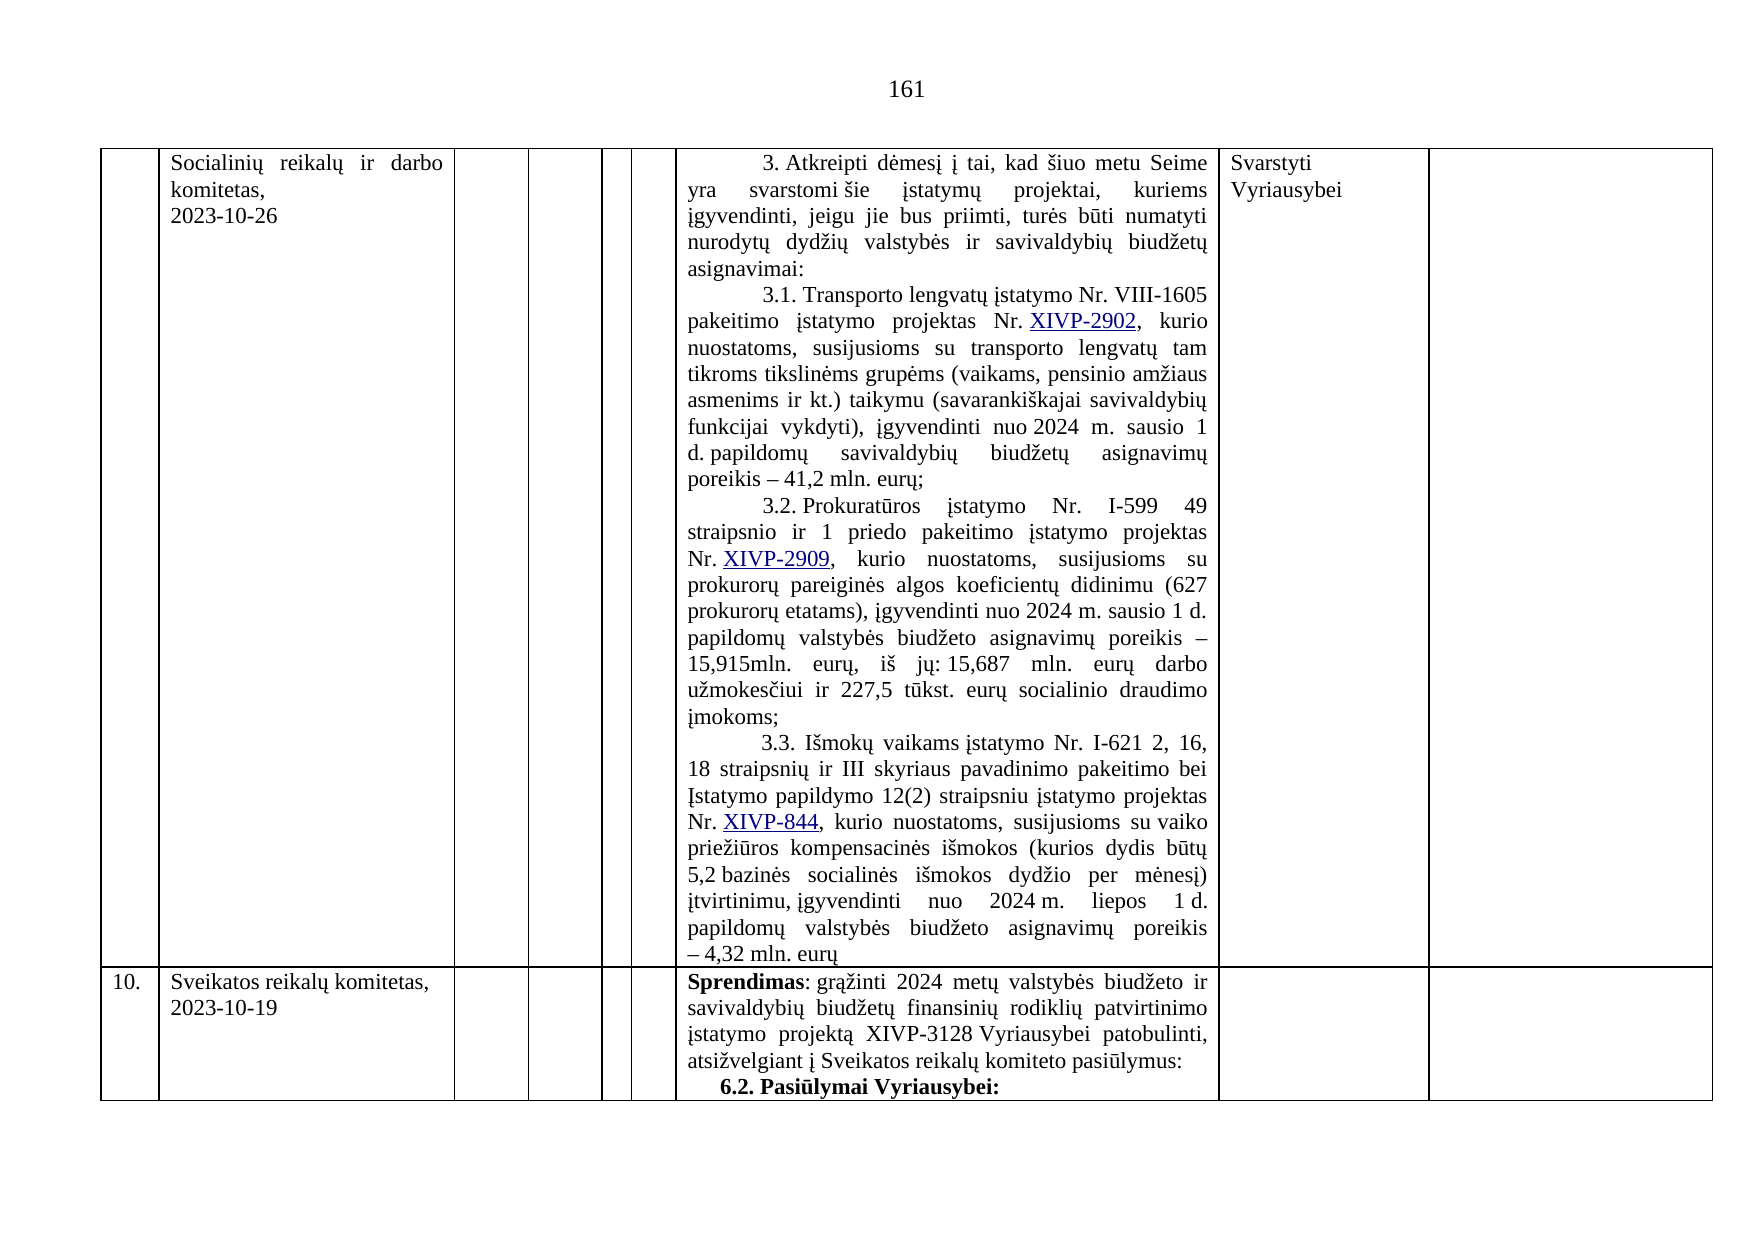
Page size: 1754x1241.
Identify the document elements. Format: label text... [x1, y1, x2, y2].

table_cell Sveikatos reikalų komitetas, 2023-10-19 [160, 968, 454, 1099]
table_cell [1430, 968, 1712, 1099]
table_cell [603, 968, 631, 1099]
table_cell Sprendimas: grąžinti 2024 metų valstybės biudžeto ir savivaldybių biudžetų finansinių rodiklių patvirtinimo įstatymo projektą XIVP-3128 Vyriausybei patobulinti, atsižvelgiant į Sveikatos reikalų komiteto pasiūlymus: 6.2. Pasiūlymai Vyriausybei: [677, 968, 1218, 1099]
table_cell Socialinių reikalų ir darbo komitetas, 2023-10-26 [160, 149, 454, 966]
table_cell Svarstyti Vyriausybei [1220, 149, 1428, 966]
table_cell [1220, 968, 1428, 1099]
table_cell [102, 149, 158, 966]
table_cell [632, 149, 675, 966]
table_cell 10. [102, 968, 158, 1099]
table_cell 3. Atkreipti dėmesį į tai, kad šiuo metu Seime yra svarstomi šie įstatymų projektai, kuriems įgyvendinti, jeigu jie bus priimti, turės būti numatyti nurodytų dydžių valstybės ir savivaldybių biudžetų asignavimai: 3.1. Transporto lengvatų įstatymo Nr. VIII-1605 pakeitimo įstatymo projektas Nr. XIVP-2902, kurio nuostatoms, susijusioms su transporto lengvatų tam tikroms tikslinėms grupėms (vaikams, pensinio amžiaus asmenims ir kt.) taikymu (savarankiškajai savivaldybių funkcijai vykdyti), įgyvendinti nuo 2024 m. sausio 1 d. papildomų savivaldybių biudžetų asignavimų poreikis – 41,2 mln. eurų; 3.2. Prokuratūros įstatymo Nr. I-599 49 straipsnio ir 1 priedo pakeitimo įstatymo projektas Nr. XIVP-2909, kurio nuostatoms, susijusioms su prokurorų pareiginės algos koeficientų didinimu (627 prokurorų etatams), įgyvendinti nuo 2024 m. sausio 1 d. papildomų valstybės biudžeto asignavimų poreikis – 15,915mln. eurų, iš jų: 15,687 mln. eurų darbo užmokesčiui ir 227,5 tūkst. eurų socialinio draudimo įmokoms; 3.3. Išmokų vaikams įstatymo Nr. I-621 2, 16, 18 straipsnių ir III skyriaus pavadinimo pakeitimo bei Įstatymo papildymo 12(2) straipsniu įstatymo projektas Nr. XIVP-844, kurio nuostatoms, susijusioms su vaiko priežiūros kompensacinės išmokos (kurios dydis būtų 5,2 bazinės socialinės išmokos dydžio per mėnesį) įtvirtinimu, įgyvendinti nuo 2024 m. liepos 1 d. papildomų valstybės biudžeto asignavimų poreikis – 4,32 mln. eurų [677, 149, 1218, 966]
table_cell [455, 149, 528, 966]
table_cell [1430, 149, 1712, 966]
table_cell [529, 968, 601, 1099]
table_cell [455, 968, 528, 1099]
table_cell [603, 149, 631, 966]
table_cell [632, 968, 675, 1099]
table_cell [529, 149, 601, 966]
